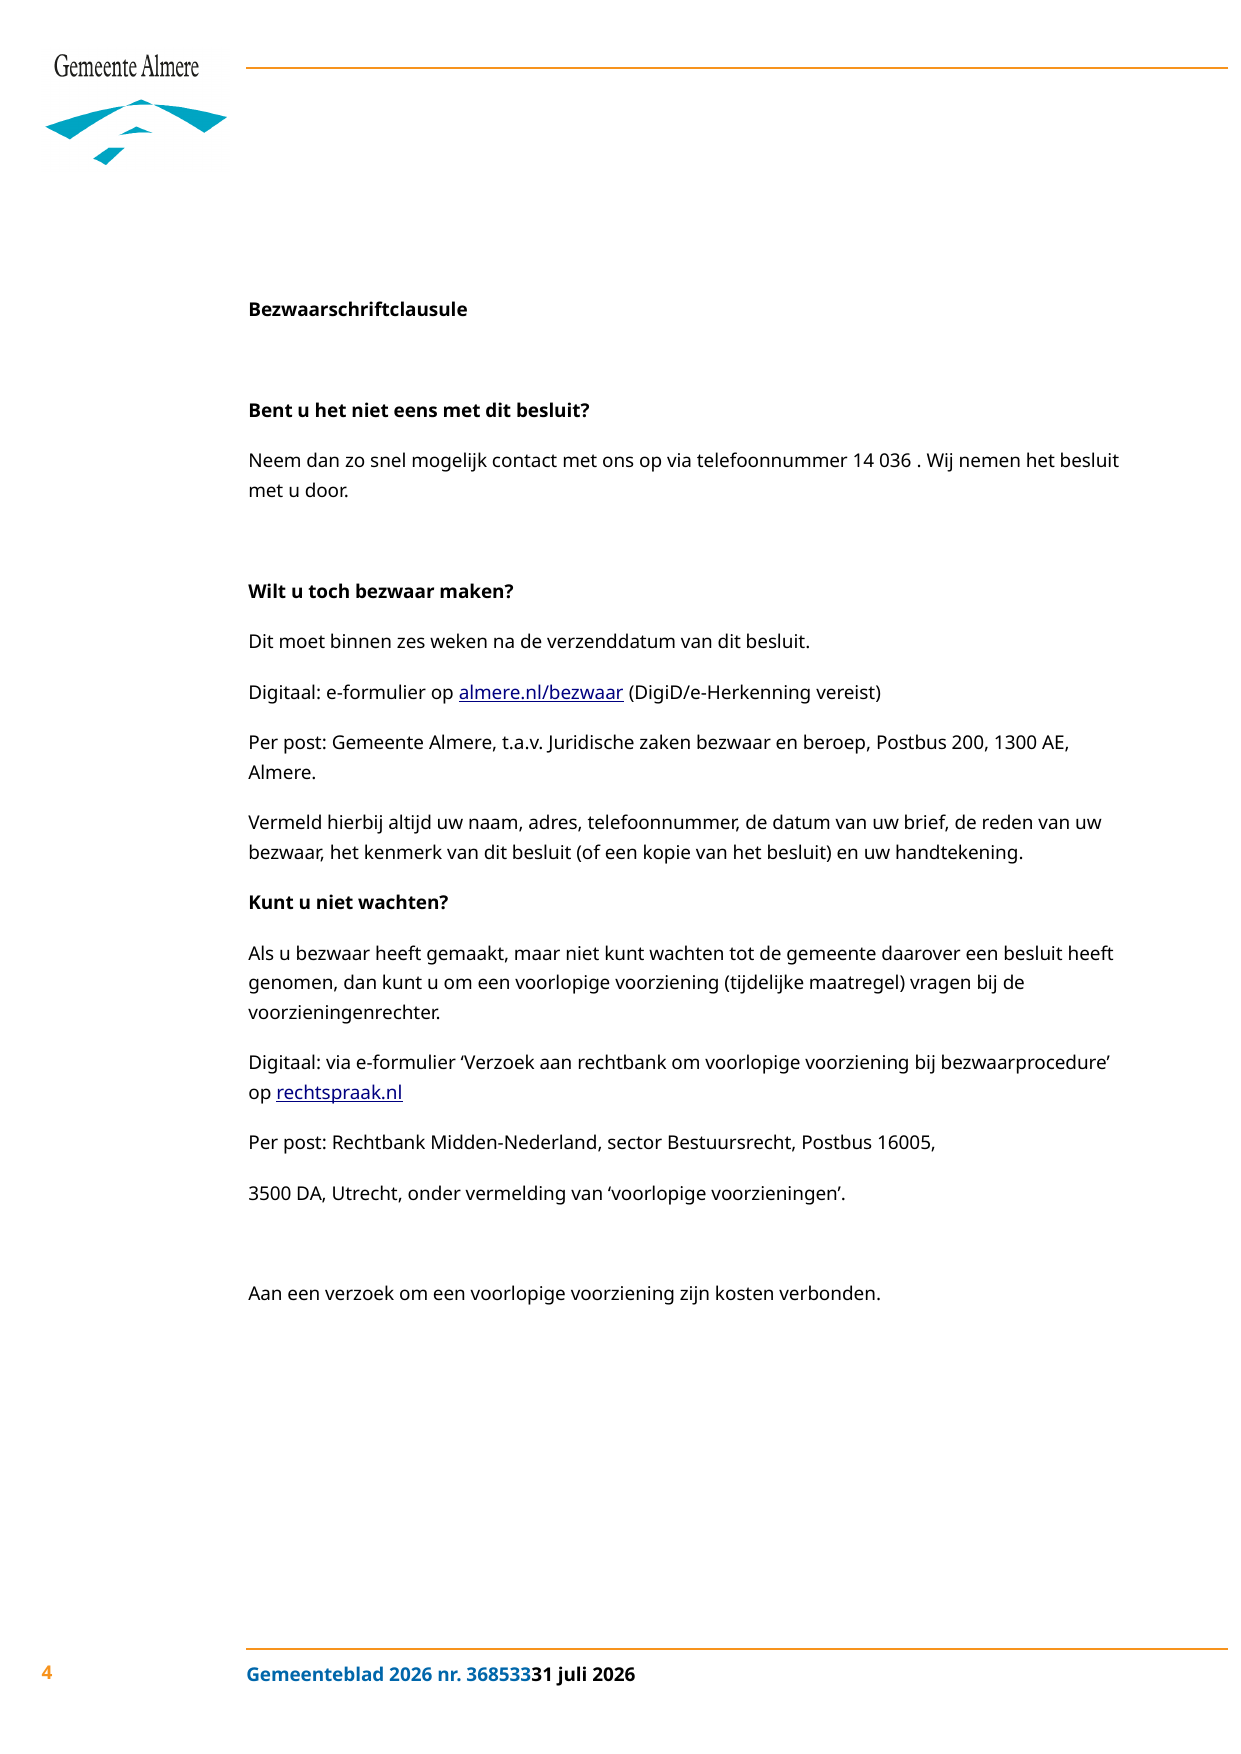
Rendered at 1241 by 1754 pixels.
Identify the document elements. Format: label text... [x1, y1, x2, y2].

text Wilt u toch bezwaar maken? [248, 578, 1152, 604]
text Dit moet binnen zes weken na de verzenddatum van dit besluit. [248, 628, 1152, 654]
text Digitaal: e-formulier op almere.nl/bezwaar (DigiD/e-Herkenning vereist) [248, 679, 1152, 705]
text Als u bezwaar heeft gemaakt, maar niet kunt wachten tot de gemeente daarover een besluit heeft genomen, dan kunt u om een voorlopige voorziening (tijdelijke maatregel) vragen bij de voorzieningenrechter. [248, 940, 1152, 1025]
text Neem dan zo snel mogelijk contact met ons op via telefoonnummer 14 036 . Wij nemen het besluit met u door. [248, 448, 1152, 503]
text Digitaal: via e-formulier ‘Verzoek aan rechtbank om voorlopige voorziening bij bezwaarprocedure’ op rechtspraak.nl [248, 1049, 1152, 1105]
text Vermeld hierbij altijd uw naam, adres, telefoonnummer, de datum van uw brief, de reden van uw bezwaar, het kenmerk van dit besluit (of een kopie van het besluit) en uw handtekening. [248, 809, 1152, 865]
text Bent u het niet eens met dit besluit? [248, 397, 1152, 423]
text Aan een verzoek om een voorlopige voorziening zijn kosten verbonden. [248, 1281, 1152, 1306]
text Per post: Rechtbank Midden-Nederland, sector Bestuursrecht, Postbus 16005, [248, 1129, 1152, 1155]
picture [41, 47, 231, 172]
text 3500 DA, Utrecht, onder vermelding van ‘voorlopige voorzieningen’. [248, 1180, 1152, 1206]
text Bezwaarschriftclausule [248, 296, 1152, 322]
text Kunt u niet wachten? [248, 889, 1152, 915]
text Per post: Gemeente Almere, t.a.v. Juridische zaken bezwaar en beroep, Postbus 200, 1300 AE, Almere. [248, 729, 1152, 785]
